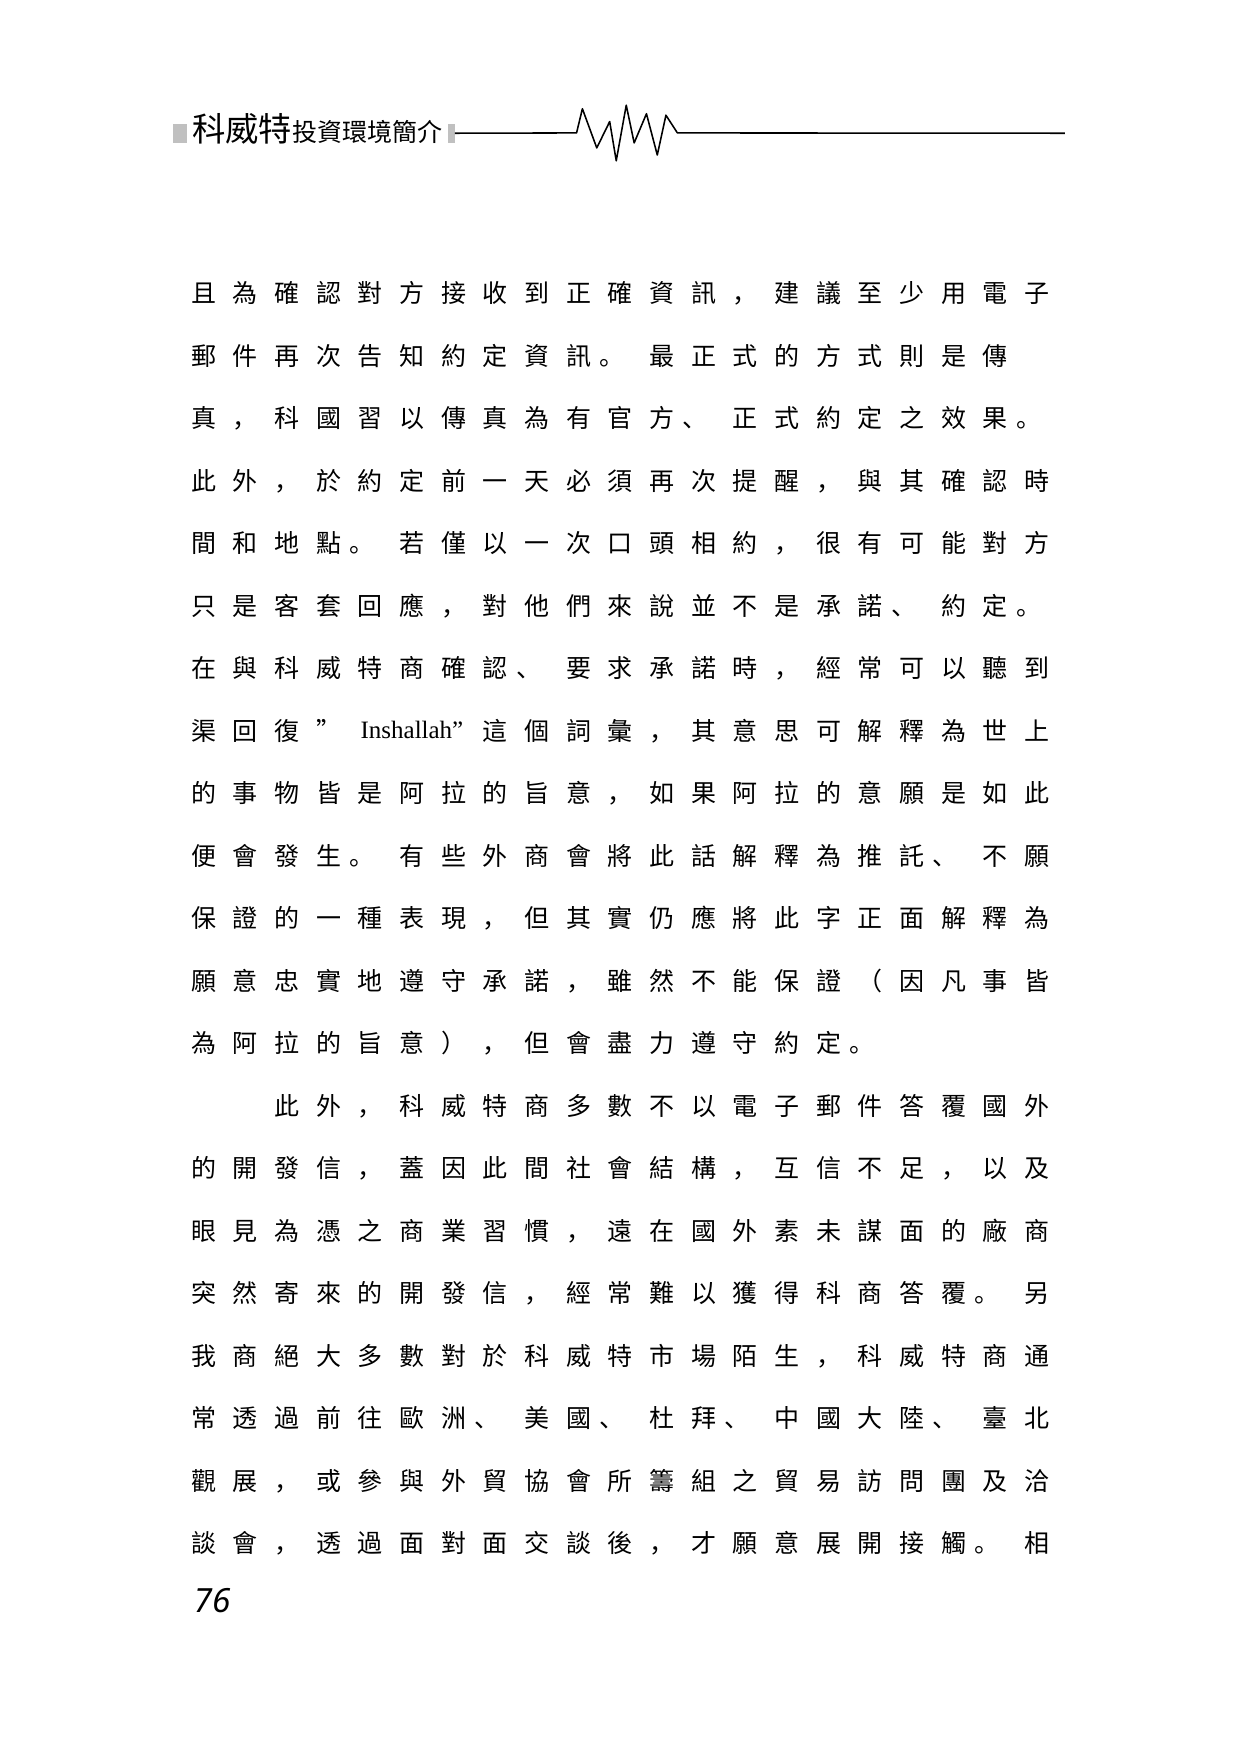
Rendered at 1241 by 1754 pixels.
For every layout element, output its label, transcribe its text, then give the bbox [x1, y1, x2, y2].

text 此外，科威特商多數不以電子郵件答覆國外的開發信，蓋因此間社會結構，互信不足，以及眼見為憑之商業習慣，遠在國外素未謀面的廠商突然寄來的開發信，經常難以獲得科商答覆。另我商絕大多數對於科威特市場陌生，科威特商通常透過前往歐洲、美國、杜拜、中國大陸、臺北觀展，或參與外貿協會所籌組之貿易訪問團及洽談會，透過面對面交談後，才願意展開接觸。相 [183, 1063, 1058, 1563]
text 且為確認對方接收到正確資訊，建議至少用電子郵件再次告知約定資訊。最正式的方式則是傳真，科國習以傳真為有官方、正式約定之效果。此外，於約定前一天必須再次提醒，與其確認時間和地點。若僅以一次口頭相約，很有可能對方只是客套回應，對他們來說並不是承諾、約定。在與科威特商確認、要求承諾時，經常可以聽到渠回復”Inshallah”這個詞彙，其意思可解釋為世上的事物皆是阿拉的旨意，如果阿拉的意願是如此便會發生。有些外商會將此話解釋為推託、不願保證的一種表現，但其實仍應將此字正面解釋為願意忠實地遵守承諾，雖然不能保證（因凡事皆為阿拉的旨意），但會盡力遵守約定。 [183, 250, 1058, 1063]
